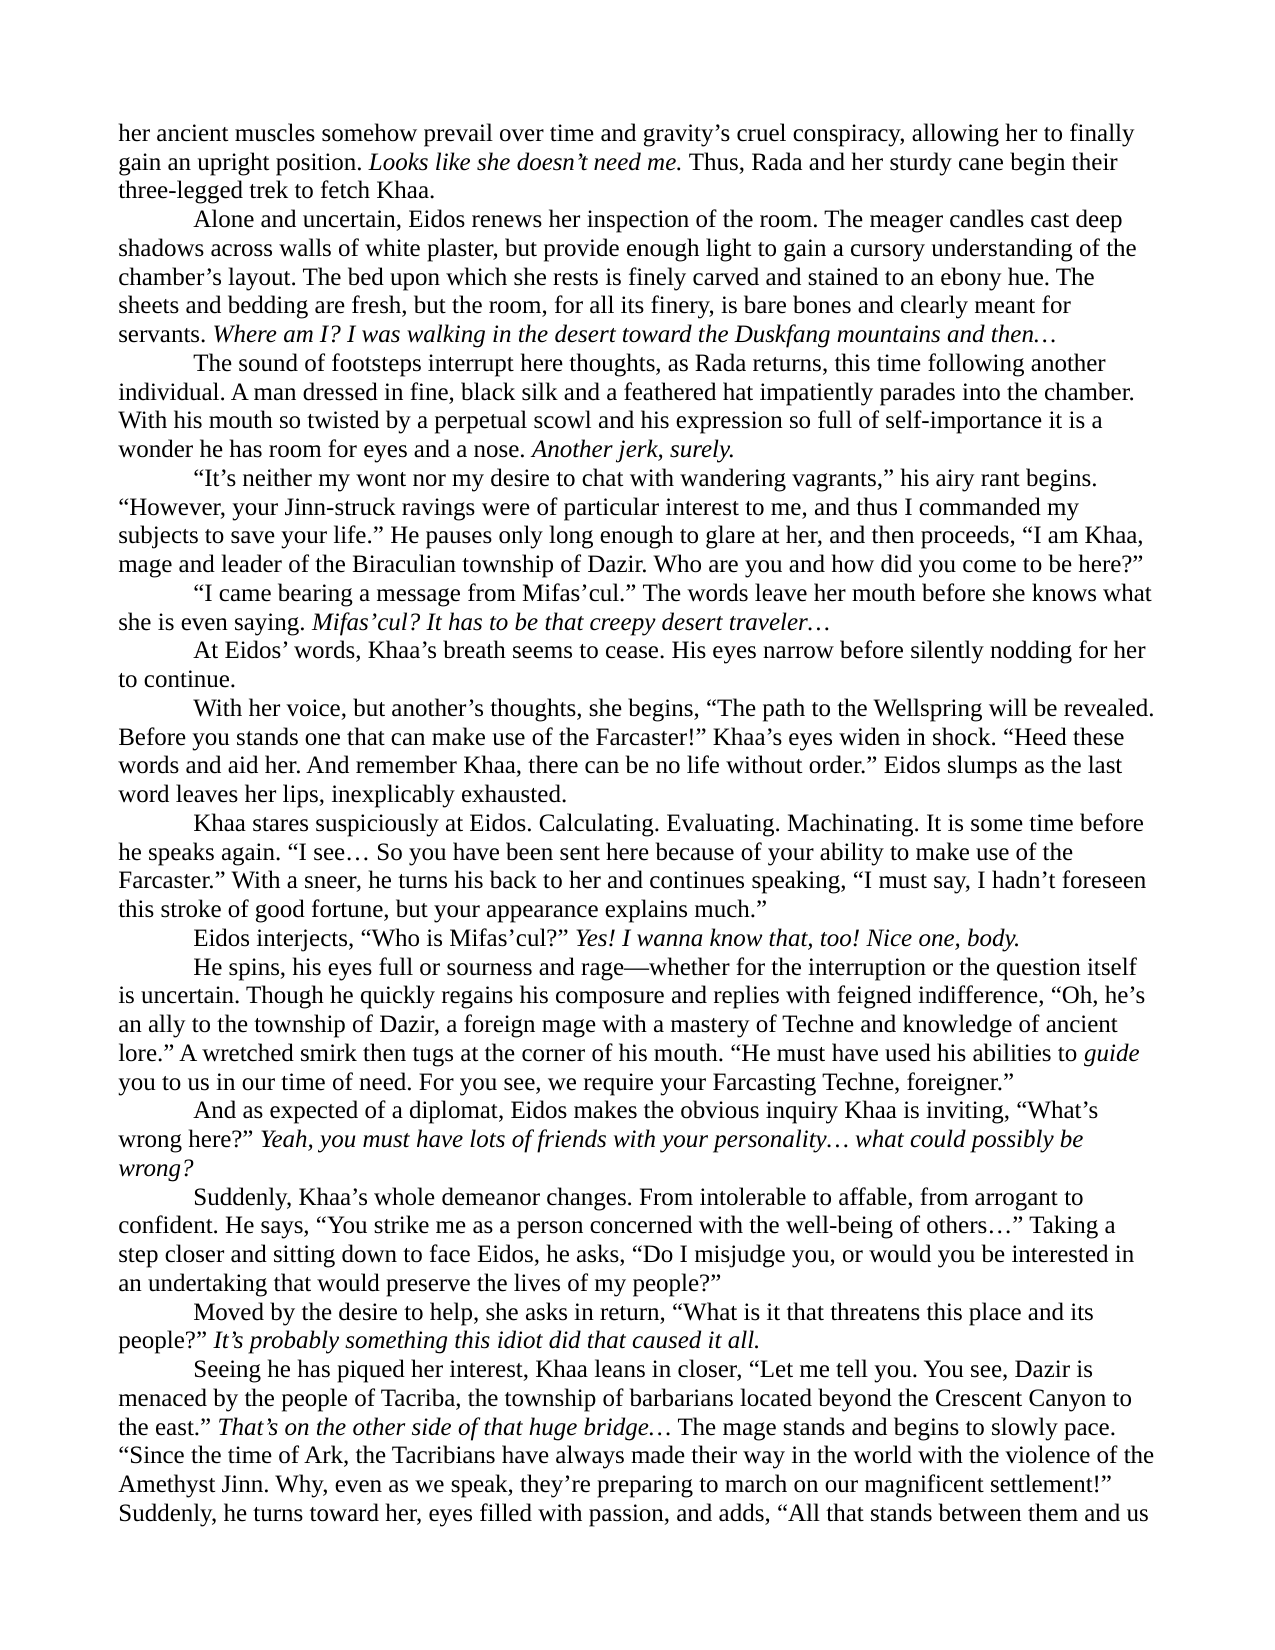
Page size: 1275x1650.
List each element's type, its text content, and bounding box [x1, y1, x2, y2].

text her ancient muscles somehow prevail over time and gravity’s cruel conspiracy, allowing her to finally gain an upright position. Looks like she doesn’t need me. Thus, Rada and her sturdy cane begin their three-legged trek to fetch Khaa. [118, 118, 1157, 204]
text Alone and uncertain, Eidos renews her inspection of the room. The meager candles cast deep shadows across walls of white plaster, but provide enough light to gain a cursory understanding of the chamber’s layout. The bed upon which she rests is finely carved and stained to an ebony hue. The sheets and bedding are fresh, but the room, for all its finery, is bare bones and clearly meant for servants. Where am I? I was walking in the desert toward the Duskfang mountains and then… [118, 204, 1157, 348]
text Eidos interjects, “Who is Mifas’cul?” Yes! I wanna know that, too! Nice one, body. [118, 923, 1157, 952]
text “I came bearing a message from Mifas’cul.” The words leave her mouth before she knows what she is even saying. Mifas’cul? It has to be that creepy desert traveler… [118, 578, 1157, 636]
text Suddenly, Khaa’s whole demeanor changes. From intolerable to affable, from arrogant to confident. He says, “You strike me as a person concerned with the well-being of others…” Taking a step closer and sitting down to face Eidos, he asks, “Do I misjudge you, or would you be interested in an undertaking that would preserve the lives of my people?” [118, 1182, 1157, 1297]
text Seeing he has piqued her interest, Khaa leans in closer, “Let me tell you. You see, Dazir is menaced by the people of Tacriba, the township of barbarians located beyond the Crescent Canyon to the east.” That’s on the other side of that huge bridge… The mage stands and begins to slowly pace. “Since the time of Ark, the Tacribians have always made their way in the world with the violence of the Amethyst Jinn. Why, even as we speak, they’re preparing to march on our magnificent settlement!” Suddenly, he turns toward her, eyes filled with passion, and adds, “All that stands between them and us [118, 1354, 1157, 1527]
text He spins, his eyes full or sourness and rage—whether for the interruption or the question itself is uncertain. Though he quickly regains his composure and replies with feigned indifference, “Oh, he’s an ally to the township of Dazir, a foreign mage with a mastery of Techne and knowledge of ancient lore.” A wretched smirk then tugs at the corner of his mouth. “He must have used his abilities to guide you to us in our time of need. For you see, we require your Farcasting Techne, foreigner.” [118, 952, 1157, 1096]
text Moved by the desire to help, she asks in return, “What is it that threatens this place and its people?” It’s probably something this idiot did that caused it all. [118, 1297, 1157, 1354]
text At Eidos’ words, Khaa’s breath seems to cease. His eyes narrow before silently nodding for her to continue. [118, 636, 1157, 693]
text With her voice, but another’s thoughts, she begins, “The path to the Wellspring will be revealed. Before you stands one that can make use of the Farcaster!” Khaa’s eyes widen in shock. “Heed these words and aid her. And remember Khaa, there can be no life without order.” Eidos slumps as the last word leaves her lips, inexplicably exhausted. [118, 693, 1157, 808]
text “It’s neither my wont nor my desire to chat with wandering vagrants,” his airy rant begins. “However, your Jinn-struck ravings were of particular interest to me, and thus I commanded my subjects to save your life.” He pauses only long enough to glare at her, and then proceeds, “I am Khaa, mage and leader of the Biraculian township of Dazir. Who are you and how did you come to be here?” [118, 463, 1157, 578]
text The sound of footsteps interrupt here thoughts, as Rada returns, this time following another individual. A man dressed in fine, black silk and a feathered hat impatiently parades into the chamber. With his mouth so twisted by a perpetual scowl and his expression so full of self-importance it is a wonder he has room for eyes and a nose. Another jerk, surely. [118, 348, 1157, 463]
text Khaa stares suspiciously at Eidos. Calculating. Evaluating. Machinating. It is some time before he speaks again. “I see… So you have been sent here because of your ability to make use of the Farcaster.” With a sneer, he turns his back to her and continues speaking, “I must say, I hadn’t foreseen this stroke of good fortune, but your appearance explains much.” [118, 808, 1157, 923]
text And as expected of a diplomat, Eidos makes the obvious inquiry Khaa is inviting, “What’s wrong here?” Yeah, you must have lots of friends with your personality… what could possibly be wrong? [118, 1096, 1157, 1182]
